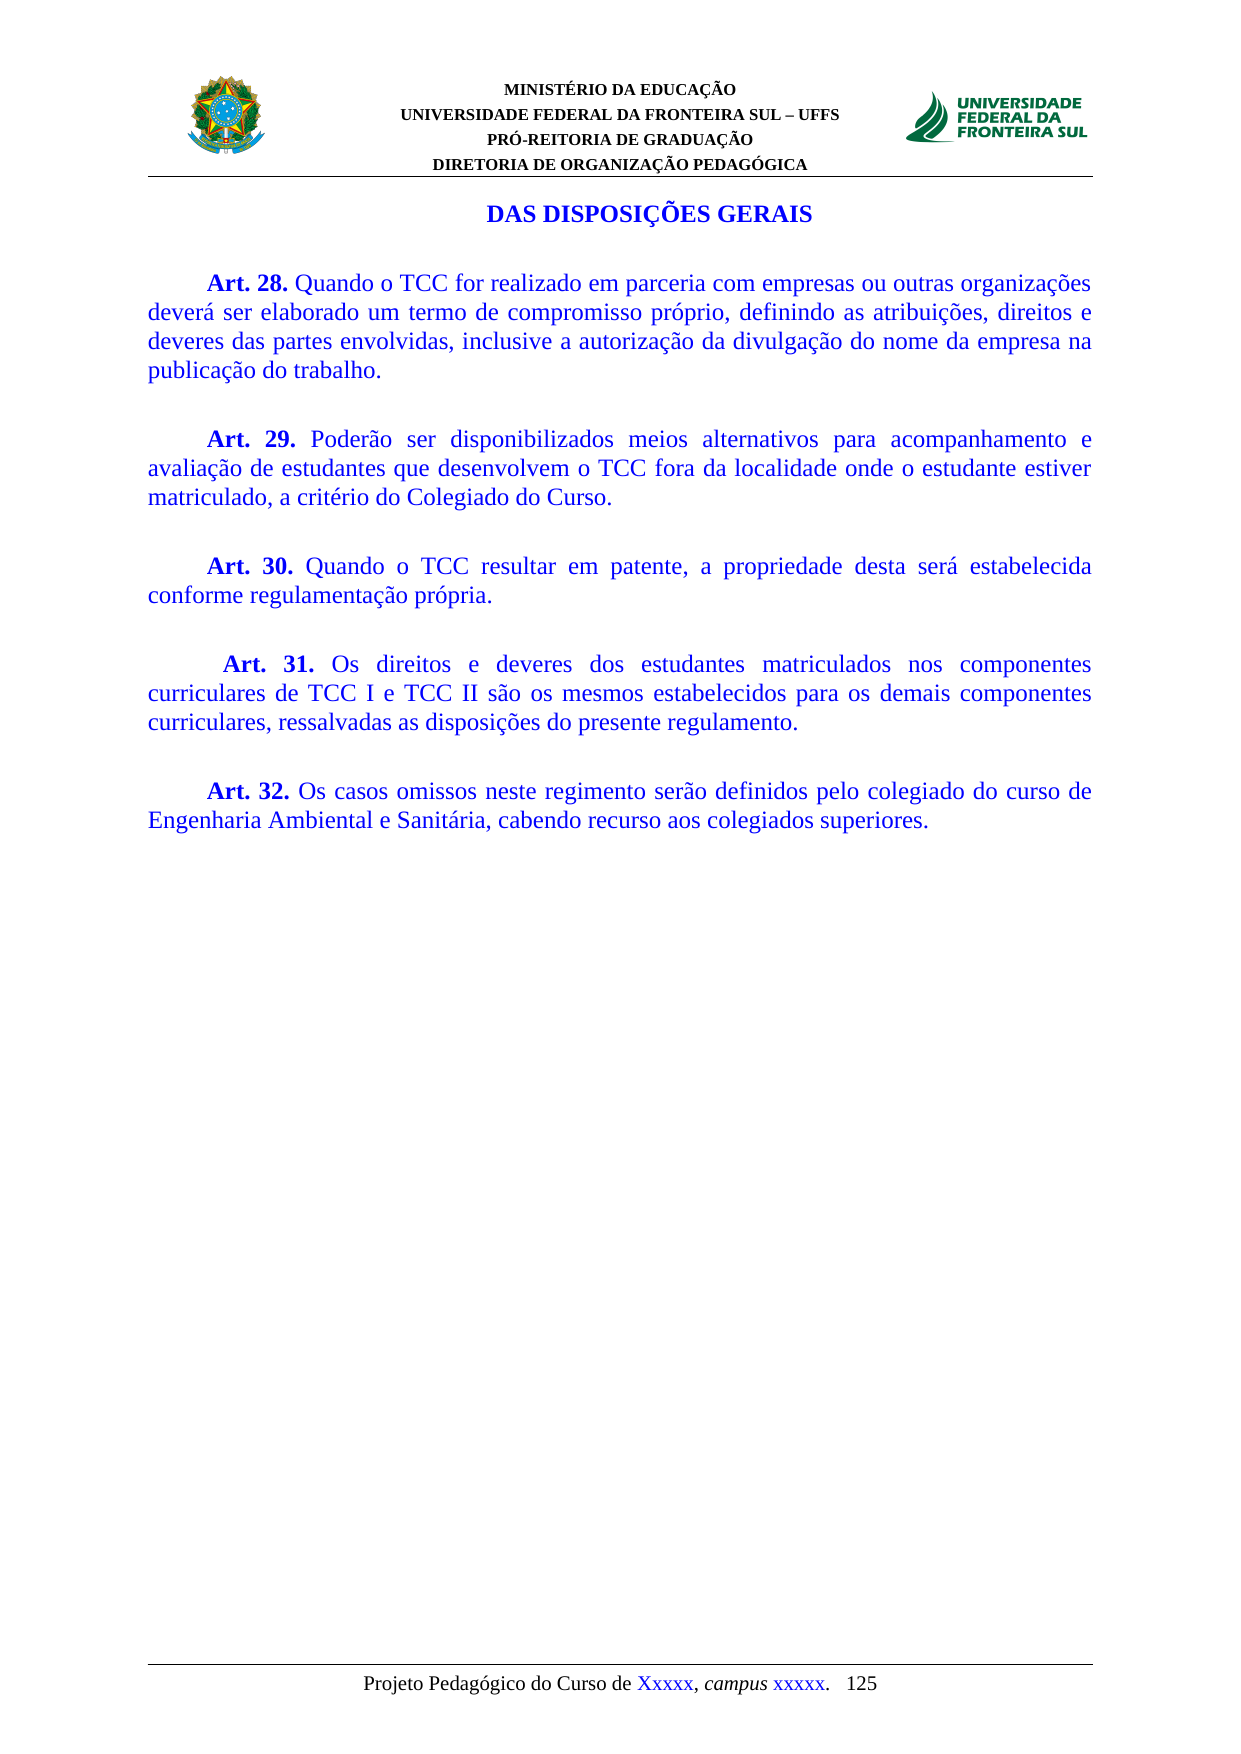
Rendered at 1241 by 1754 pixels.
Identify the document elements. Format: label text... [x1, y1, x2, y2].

text Art. 30. Quando o TCC resultar em patente, a propriedade desta será estabelecida conforme regulamentação própria. [148, 551, 1093, 608]
text DAS DISPOSIÇÕES GERAIS [148, 199, 1093, 228]
text Art. 31. Os direitos e deveres dos estudantes matriculados nos componentes curriculares de TCC I e TCC II são os mesmos estabelecidos para os demais componentes curriculares, ressalvadas as disposições do presente regulamento. [148, 649, 1093, 735]
text Art. 28. Quando o TCC for realizado em parceria com empresas ou outras organizações deverá ser elaborado um termo de compromisso próprio, definindo as atribuições, direitos e deveres das partes envolvidas, inclusive a autorização da divulgação do nome da empresa na publicação do trabalho. [148, 268, 1093, 383]
text Art. 32. Os casos omissos neste regimento serão definidos pelo colegiado do curso de Engenharia Ambiental e Sanitária, cabendo recurso aos colegiados superiores. [148, 776, 1093, 833]
picture [187, 76, 265, 154]
text Art. 29. Poderão ser disponibilizados meios alternativos para acompanhamento e avaliação de estudantes que desenvolvem o TCC fora da localidade onde o estudante estiver matriculado, a critério do Colegiado do Curso. [148, 424, 1093, 510]
picture [903, 90, 1090, 146]
